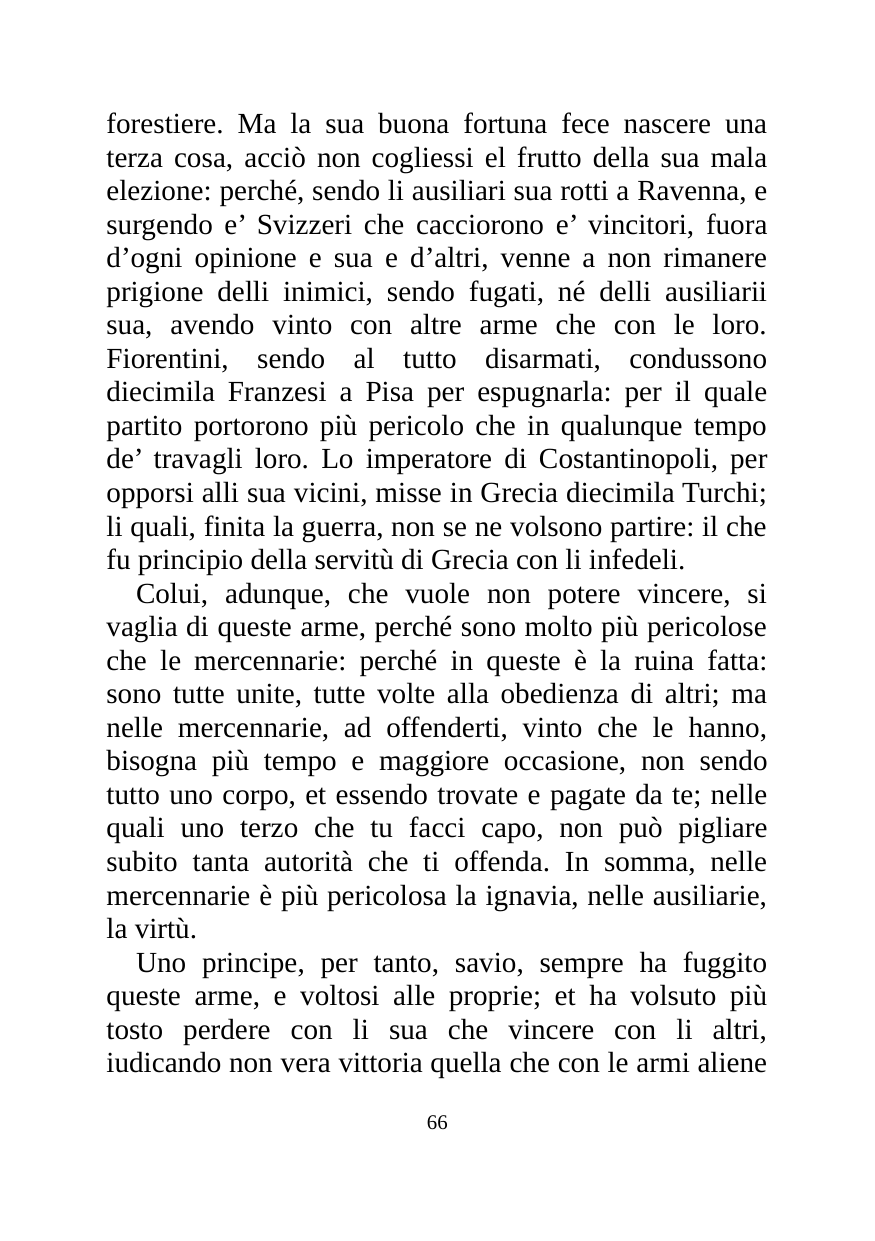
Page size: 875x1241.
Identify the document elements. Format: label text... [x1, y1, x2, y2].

text Colui, adunque, che vuole non potere vincere, si vaglia di queste arme, perché sono molto più pericolose che le mercennarie: perché in queste è la ruina fatta: sono tutte unite, tutte volte alla obedienza di altri; ma nelle mercennarie, ad offenderti, vinto che le hanno, bisogna più tempo e maggiore occasione, non sendo tutto uno corpo, et essendo trovate e pagate da te; nelle quali uno terzo che tu facci capo, non può pigliare subito tanta autorità che ti offenda. In somma, nelle mercennarie è più pericolosa la ignavia, nelle ausiliarie, la virtù. [106, 576, 768, 945]
text forestiere. Ma la sua buona fortuna fece nascere una terza cosa, acciò non cogliessi el frutto della sua mala elezione: perché, sendo li ausiliari sua rotti a Ravenna, e surgendo e’ Svizzeri che cacciorono e’ vincitori, fuora d’ogni opinione e sua e d’altri, venne a non rimanere prigione delli inimici, sendo fugati, né delli ausiliarii sua, avendo vinto con altre arme che con le loro. Fiorentini, sendo al tutto disarmati, condussono diecimila Franzesi a Pisa per espugnarla: per il quale partito portorono più pericolo che in qualunque tempo de’ travagli loro. Lo imperatore di Costantinopoli, per opporsi alli sua vicini, misse in Grecia diecimila Turchi; li quali, finita la guerra, non se ne volsono partire: il che fu principio della servitù di Grecia con li infedeli. [106, 106, 768, 576]
text Uno principe, per tanto, savio, sempre ha fuggito queste arme, e voltosi alle proprie; et ha volsuto più tosto perdere con li sua che vincere con li altri, iudicando non vera vittoria quella che con le armi aliene [106, 945, 768, 1079]
